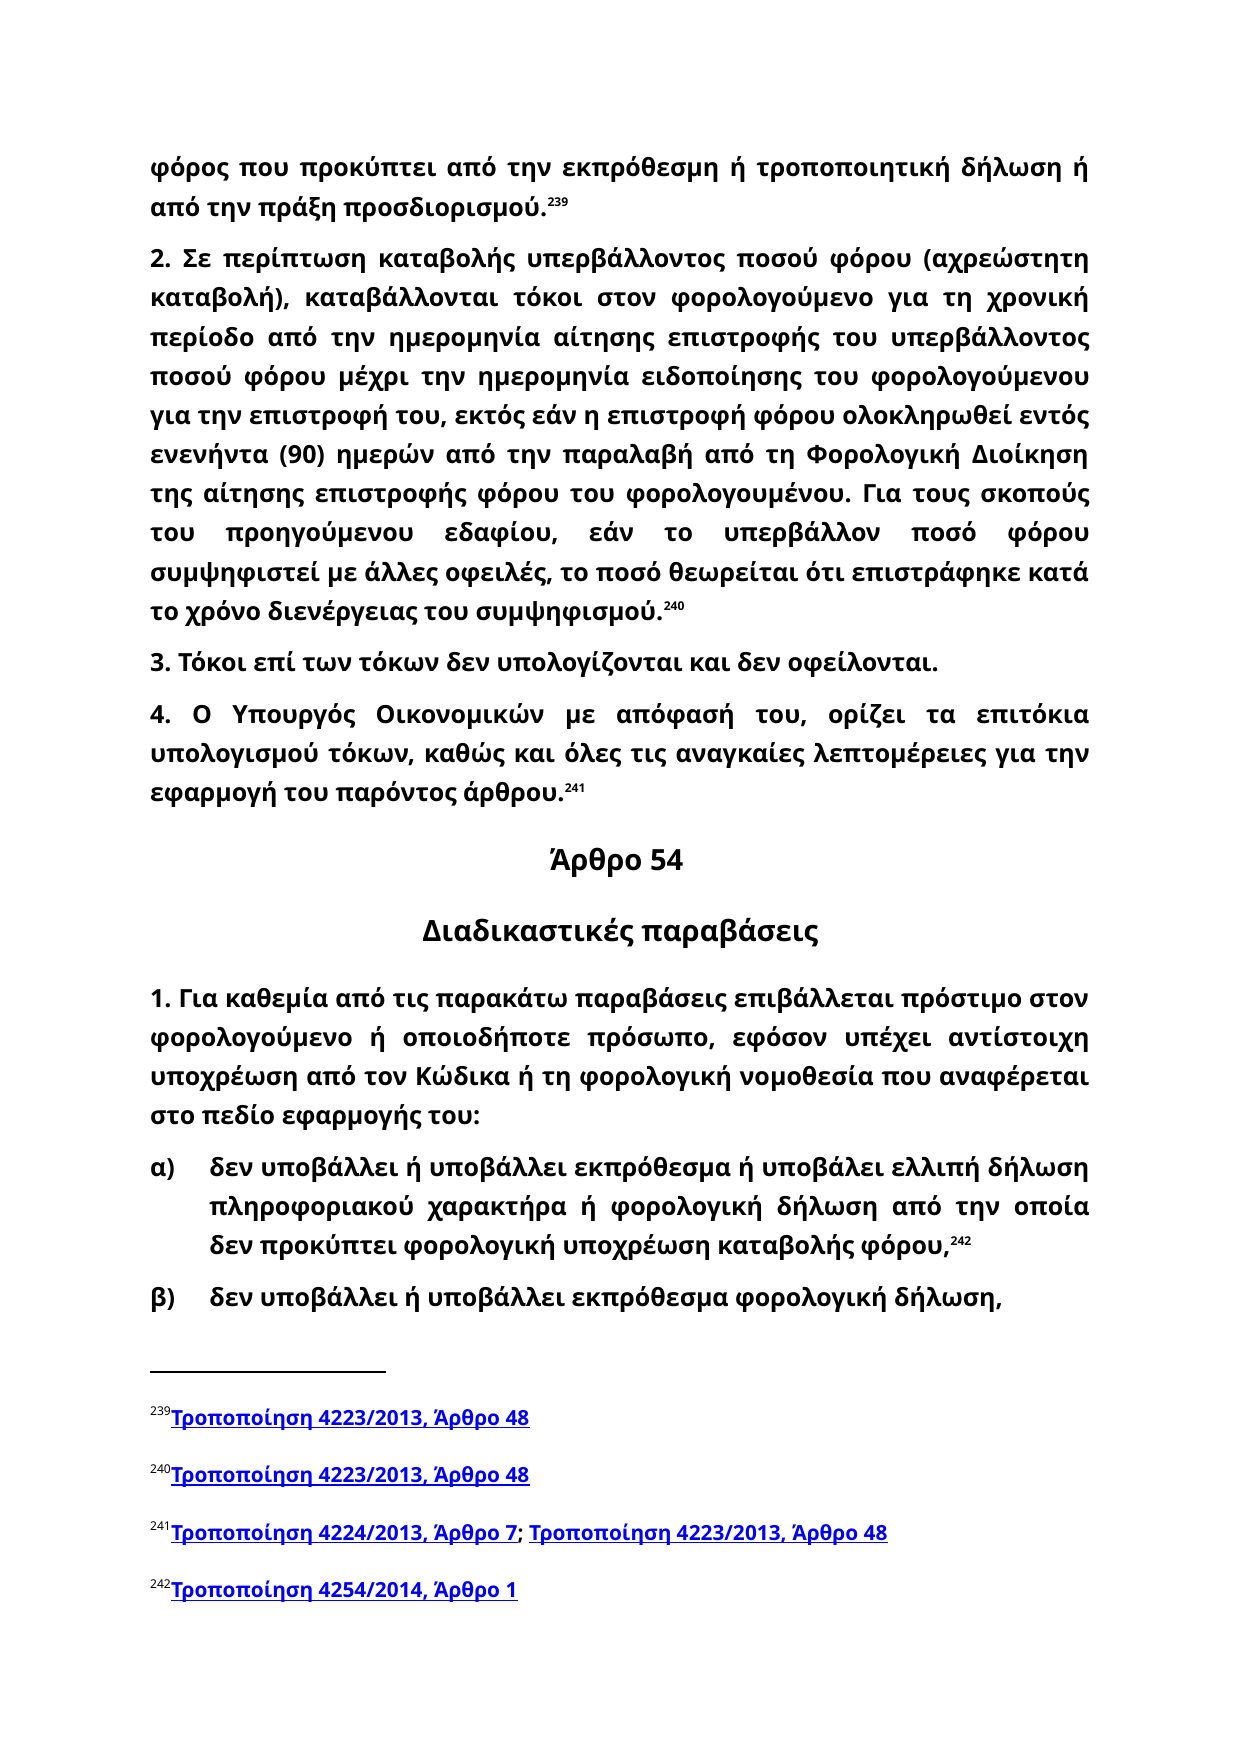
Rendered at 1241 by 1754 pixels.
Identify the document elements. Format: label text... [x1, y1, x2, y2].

text Τροποποίηση 4224/2013, Άρθρο 7; Τροποποίηση 4223/2013, Άρθρο 48 [150, 1518, 1090, 1546]
text φόρος που προκύπτει από την εκπρόθεσμη ή τροποποιητική δήλωση ή από την πράξη προσδιορισμού. [150, 150, 1090, 223]
text Τροποποίηση 4254/2014, Άρθρο 1 [150, 1576, 1090, 1604]
text 4. Ο Υπουργός Οικονομικών με απόφασή του, ορίζει τα επιτόκια υπολογισμού τόκων, καθώς και όλες τις αναγκαίες λεπτομέρειες για την εφαρμογή του παρόντος άρθρου. [150, 697, 1090, 809]
text 3. Τόκοι επί των τόκων δεν υπολογίζονται και δεν οφείλονται. [150, 645, 1090, 679]
text Τροποποίηση 4223/2013, Άρθρο 48 [150, 1403, 1090, 1431]
list β) δεν υποβάλλει ή υποβάλλει εκπρόθεσμα φορολογική δήλωση, [150, 1279, 1090, 1314]
list α) δεν υποβάλλει ή υποβάλλει εκπρόθεσμα ή υποβάλει ελλιπή δήλωση πληροφοριακού χαρακτήρα ή φορολογική δήλωση από την οποία δεν προκύπτει φορολογική υποχρέωση καταβολής φόρου, [150, 1149, 1090, 1262]
subtitle Διαδικαστικές παραβάσεις [150, 910, 1090, 949]
text 2. Σε περίπτωση καταβολής υπερβάλλοντος ποσού φόρου (αχρεώστητη καταβολή), καταβάλλονται τόκοι στον φορολογούμενο για τη χρονική περίοδο από την ημερομηνία αίτησης επιστροφής του υπερβάλλοντος ποσού φόρου μέχρι την ημερομηνία ειδοποίησης του φορολογούμενου για την επιστροφή του, εκτός εάν η επιστροφή φόρου ολοκληρωθεί εντός ενενήντα (90) ημερών από την παραλαβή από τη Φορολογική Διοίκηση της αίτησης επιστροφής φόρου του φορολογουμένου. Για τους σκοπούς του προηγούμενου εδαφίου, εάν το υπερβάλλον ποσό φόρου συμψηφιστεί με άλλες οφειλές, το ποσό θεωρείται ότι επιστράφηκε κατά το χρόνο διενέργειας του συμψηφισμού. [150, 241, 1090, 627]
text Τροποποίηση 4223/2013, Άρθρο 48 [150, 1460, 1090, 1489]
text 1. Για καθεμία από τις παρακάτω παραβάσεις επιβάλλεται πρόστιμο στον φορολογούμενο ή οποιοδήποτε πρόσωπο, εφόσον υπέχει αντίστοιχη υποχρέωση από τον Κώδικα ή τη φορολογική νομοθεσία που αναφέρεται στο πεδίο εφαρμογής του: [150, 980, 1090, 1132]
subtitle Άρθρο 54 [150, 839, 1090, 879]
